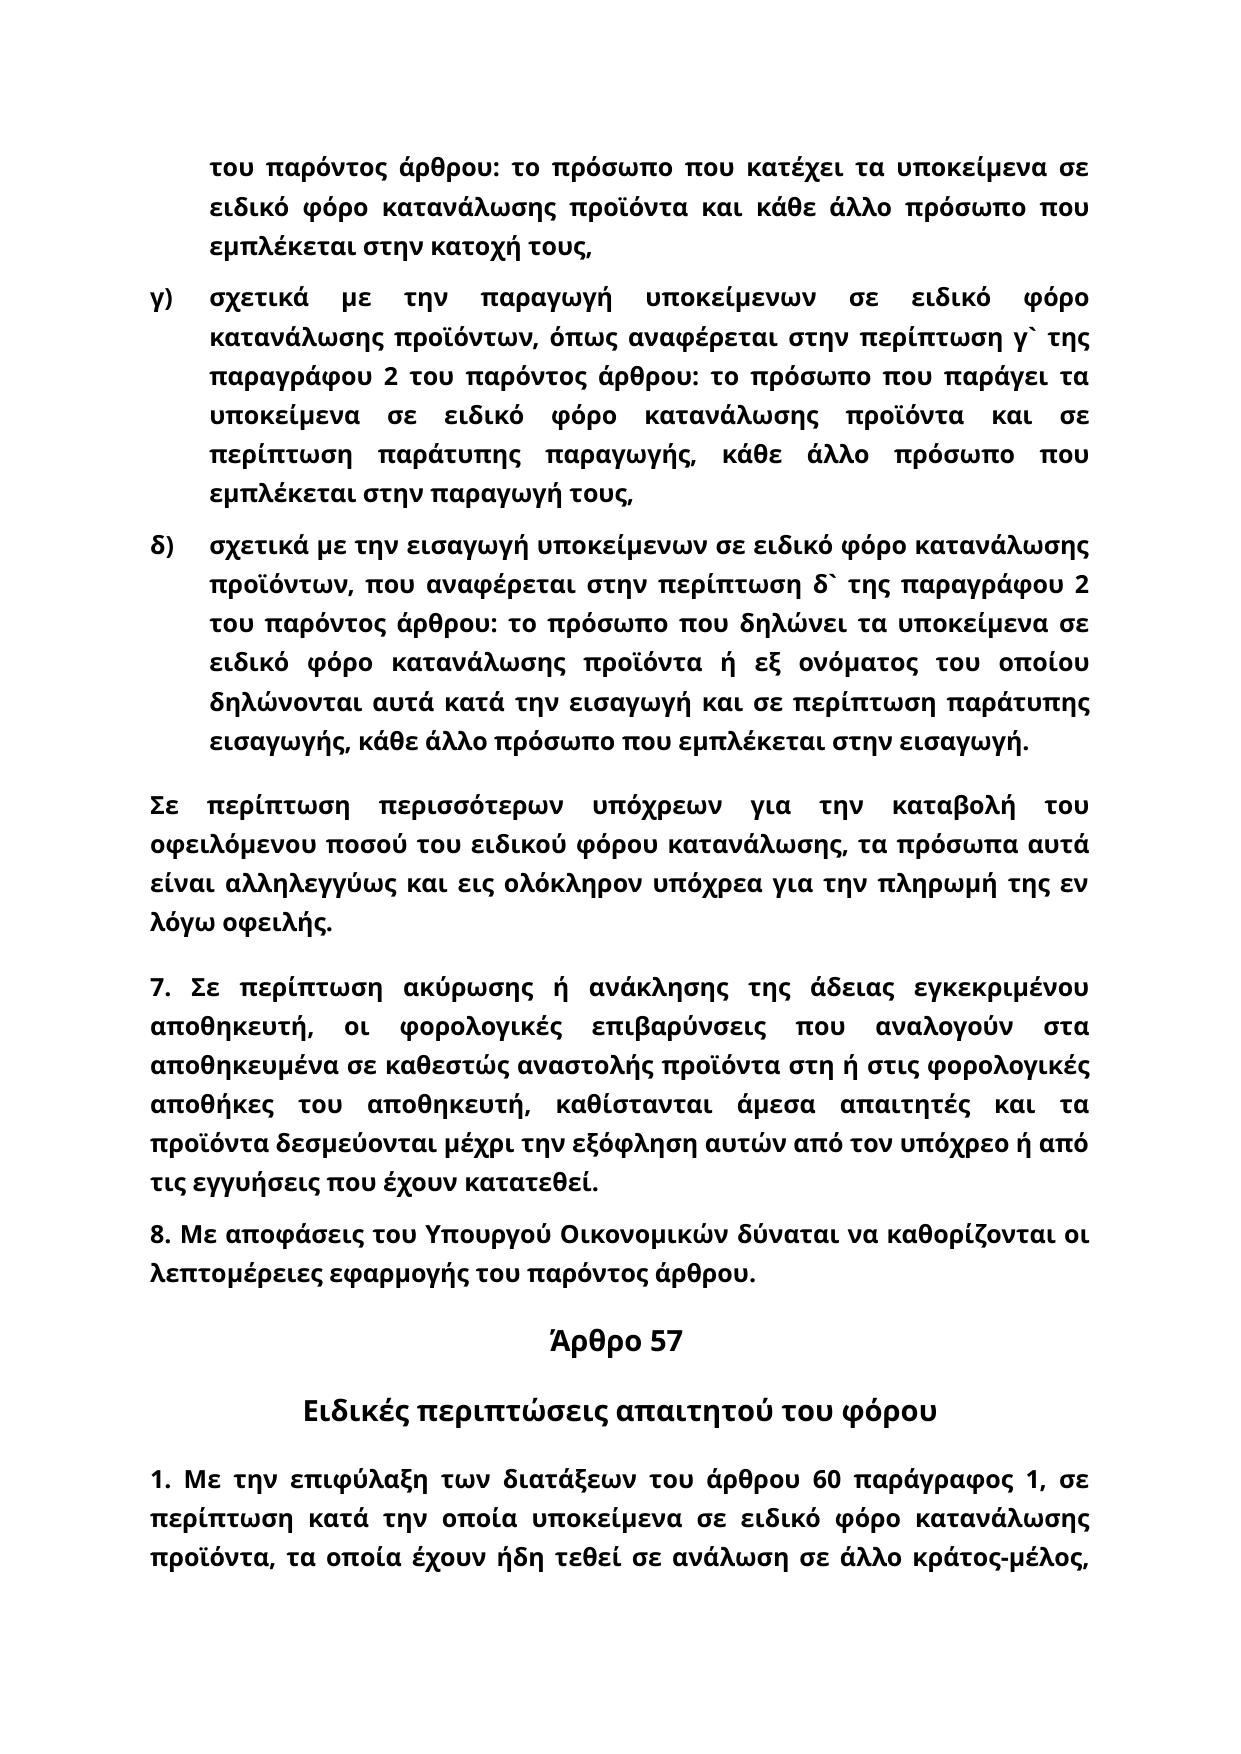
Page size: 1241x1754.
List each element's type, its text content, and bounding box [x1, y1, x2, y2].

subtitle Άρθρο 57 [150, 1320, 1090, 1360]
text 8. Με αποφάσεις του Υπουργού Οικονομικών δύναται να καθορίζονται οι λεπτομέρειες εφαρμογής του παρόντος άρθρου. [150, 1217, 1090, 1290]
list γ) σχετικά με την παραγωγή υποκείμενων σε ειδικό φόρο κατανάλωσης προϊόντων, όπως αναφέρεται στην περίπτωση γ` της παραγράφου 2 του παρόντος άρθρου: το πρόσωπο που παράγει τα υποκείμενα σε ειδικό φόρο κατανάλωσης προϊόντα και σε περίπτωση παράτυπης παραγωγής, κάθε άλλο πρόσωπο που εμπλέκεται στην παραγωγή τους, [150, 280, 1090, 510]
list δ) σχετικά με την εισαγωγή υποκείμενων σε ειδικό φόρο κατανάλωσης προϊόντων, που αναφέρεται στην περίπτωση δ` της παραγράφου 2 του παρόντος άρθρου: το πρόσωπο που δηλώνει τα υποκείμενα σε ειδικό φόρο κατανάλωσης προϊόντα ή εξ ονόματος του οποίου δηλώνονται αυτά κατά την εισαγωγή και σε περίπτωση παράτυπης εισαγωγής, κάθε άλλο πρόσωπο που εμπλέκεται στην εισαγωγή. [150, 527, 1090, 757]
text 7. Σε περίπτωση ακύρωσης ή ανάκλησης της άδειας εγκεκριμένου αποθηκευτή, οι φορολογικές επιβαρύνσεις που αναλογούν στα αποθηκευμένα σε καθεστώς αναστολής προϊόντα στη ή στις φορολογικές αποθήκες του αποθηκευτή, καθίστανται άμεσα απαιτητές και τα προϊόντα δεσμεύονται μέχρι την εξόφληση αυτών από τον υπόχρεο ή από τις εγγυήσεις που έχουν κατατεθεί. [150, 969, 1090, 1199]
text Σε περίπτωση περισσότερων υπόχρεων για την καταβολή του οφειλόμενου ποσού του ειδικού φόρου κατανάλωσης, τα πρόσωπα αυτά είναι αλληλεγγύως και εις ολόκληρον υπόχρεα για την πληρωμή της εν λόγω οφειλής. [150, 787, 1090, 939]
list του παρόντος άρθρου: το πρόσωπο που κατέχει τα υποκείμενα σε ειδικό φόρο κατανάλωσης προϊόντα και κάθε άλλο πρόσωπο που εμπλέκεται στην κατοχή τους, [150, 150, 1090, 262]
subtitle Ειδικές περιπτώσεις απαιτητού του φόρου [150, 1391, 1090, 1430]
text 1. Με την επιφύλαξη των διατάξεων του άρθρου 60 παράγραφος 1, σε περίπτωση κατά την οποία υποκείμενα σε ειδικό φόρο κατανάλωσης προϊόντα, τα οποία έχουν ήδη τεθεί σε ανάλωση σε άλλο κράτος-μέλος, [150, 1461, 1090, 1574]
